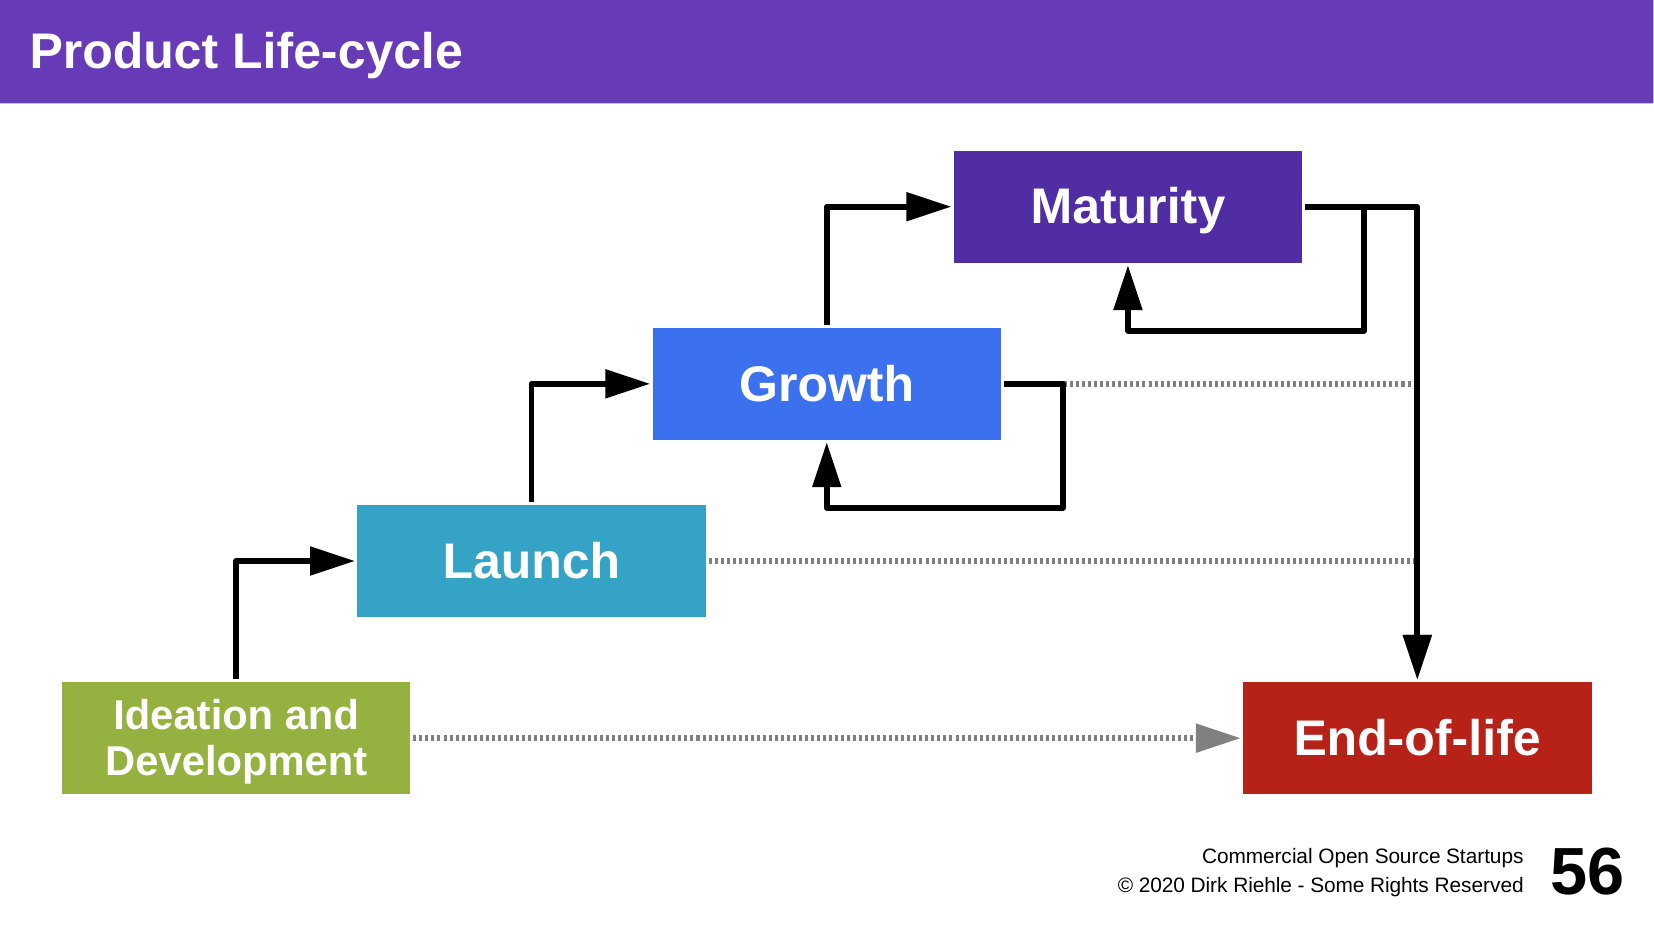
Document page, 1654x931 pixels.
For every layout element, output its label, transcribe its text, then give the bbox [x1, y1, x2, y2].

text_box Ideation and Development [59, 679, 414, 798]
title Product Life-cycle [0, 0, 1654, 104]
text_box Growth [649, 324, 1004, 443]
text_box Maturity [950, 147, 1306, 266]
text_box End-of-life [1240, 679, 1595, 798]
text_box Launch [354, 501, 709, 621]
